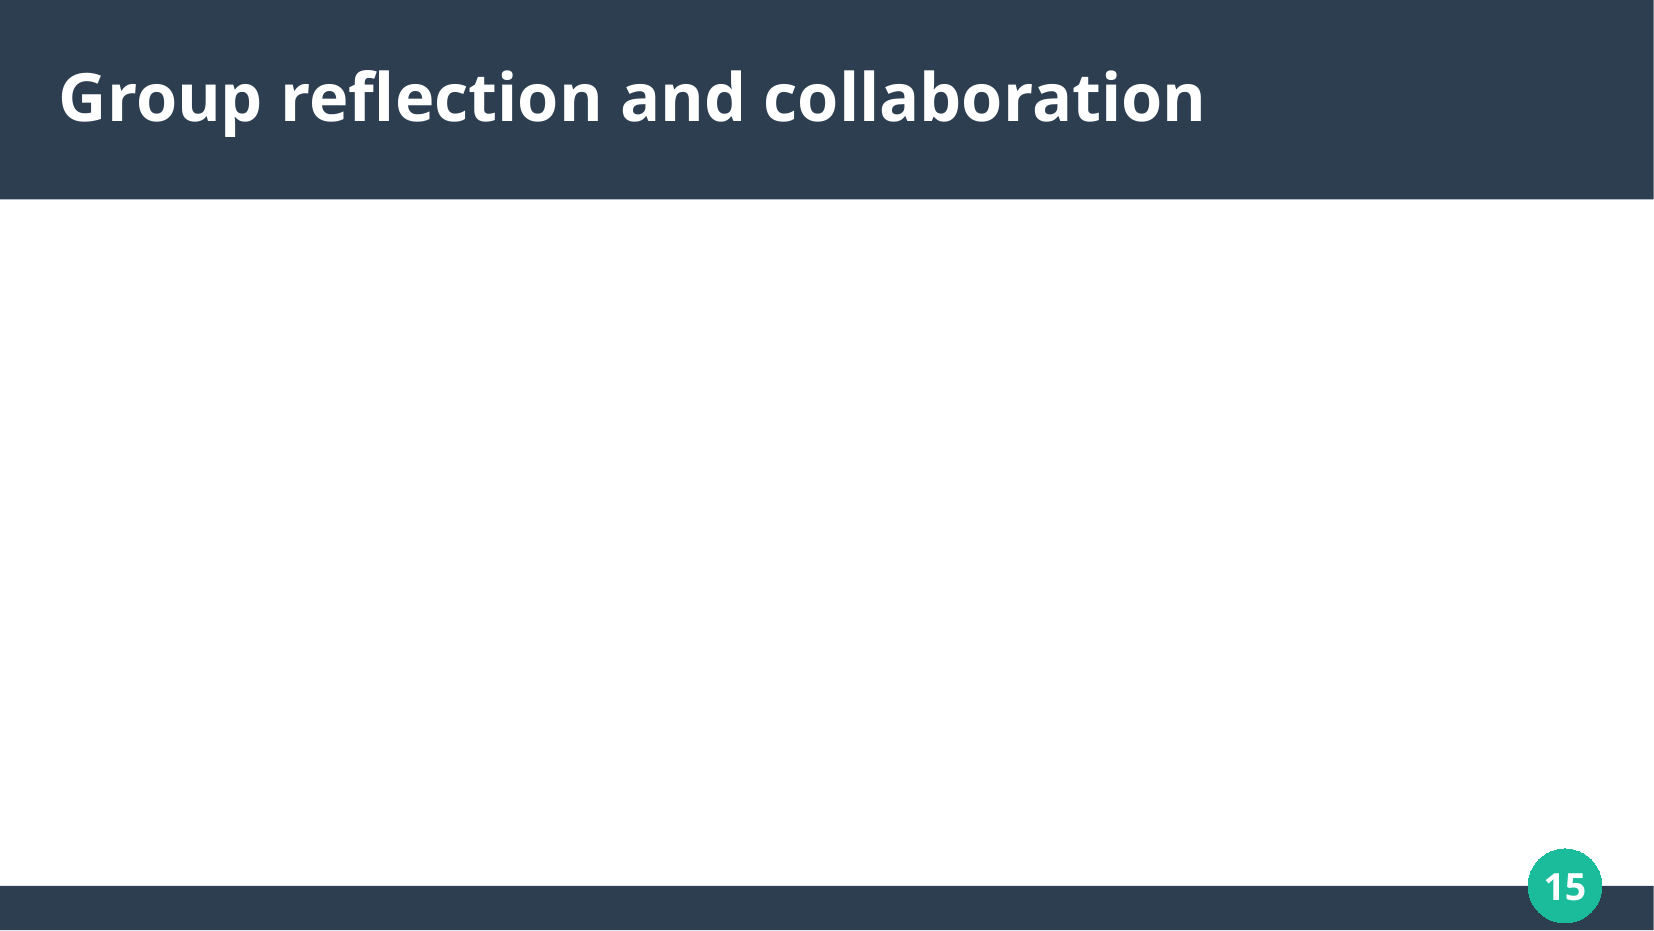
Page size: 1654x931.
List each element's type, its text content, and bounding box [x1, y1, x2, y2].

title Group reflection and collaboration [59, 37, 1595, 155]
